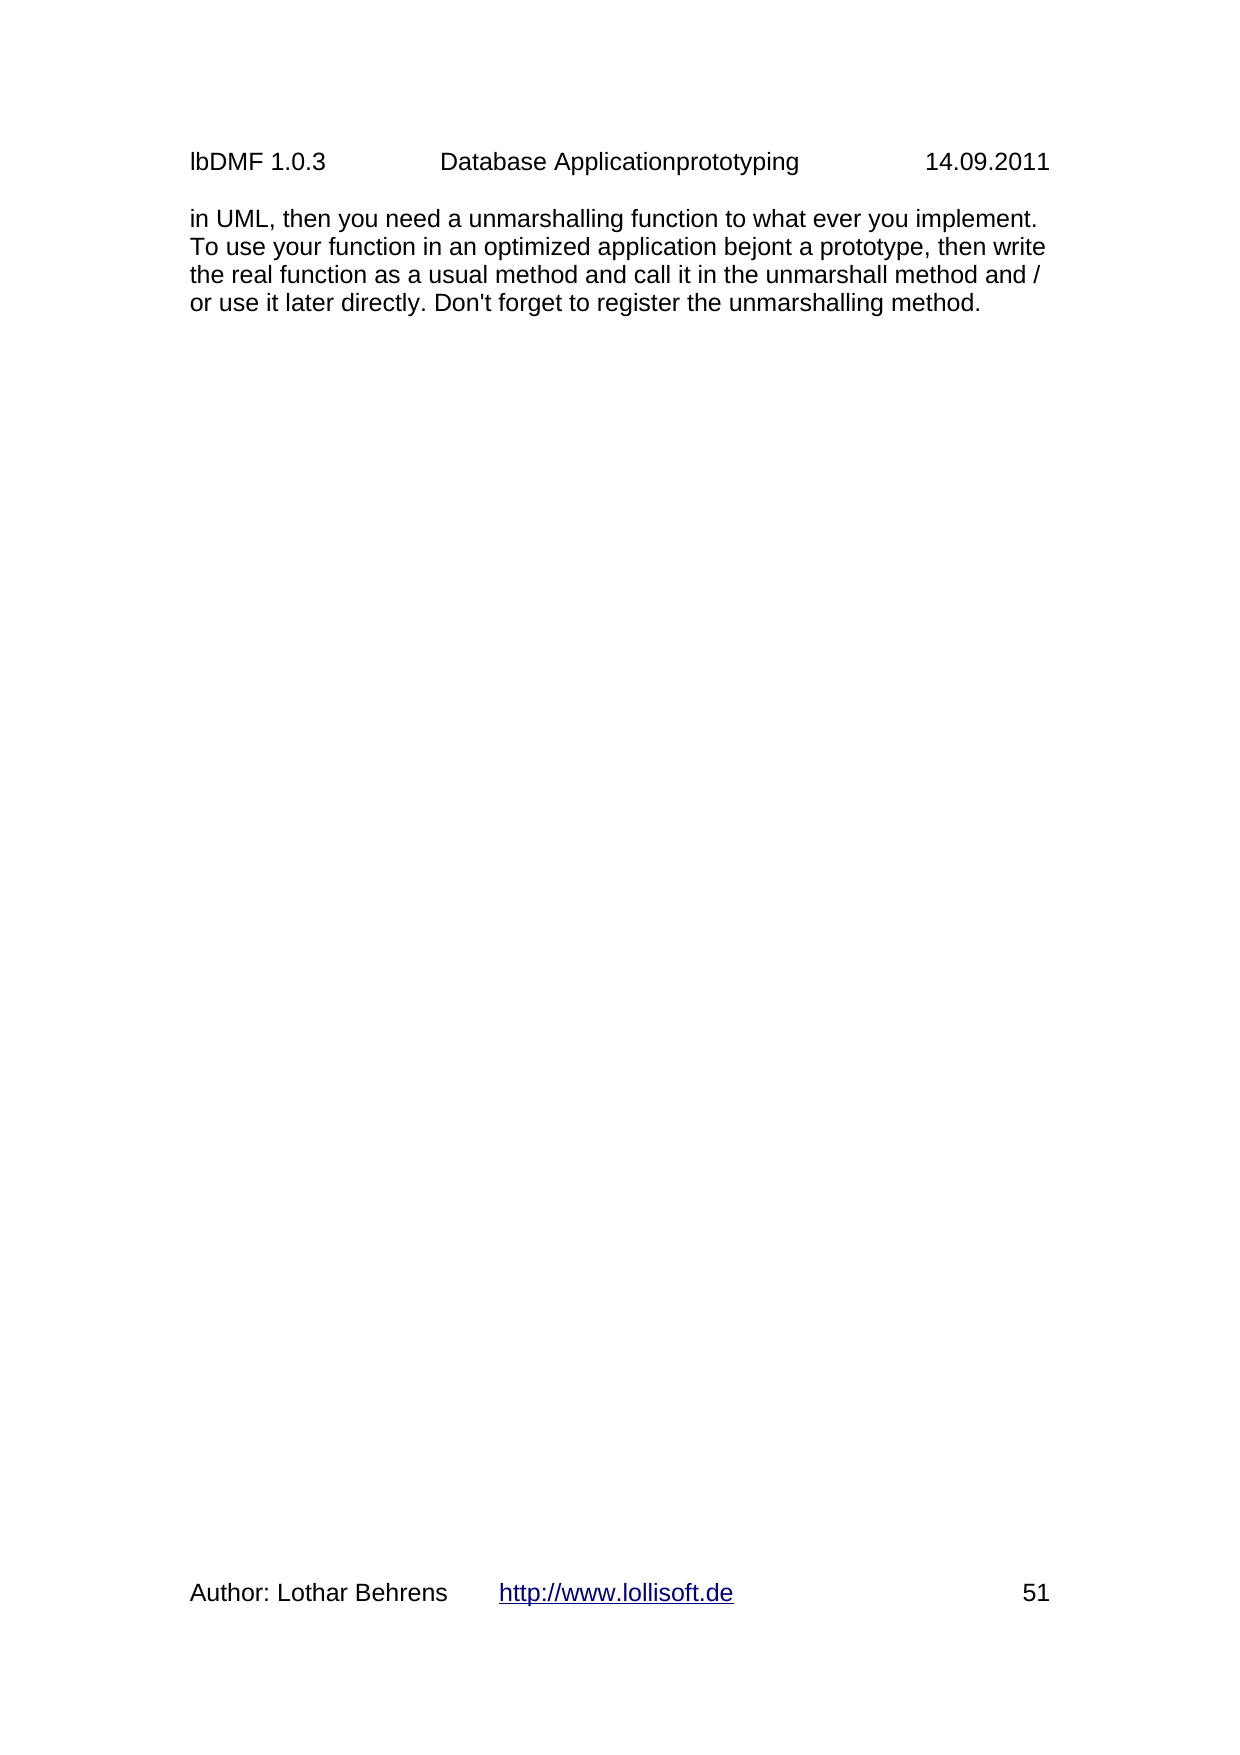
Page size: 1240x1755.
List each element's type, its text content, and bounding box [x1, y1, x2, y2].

text in UML, then you need a unmarshalling function to what ever you implement. To use your function in an optimized application bejont a prototype, then write the real function as a usual method and call it in the unmarshall method and / or use it later directly. Don't forget to register the unmarshalling method. [189, 205, 1050, 317]
